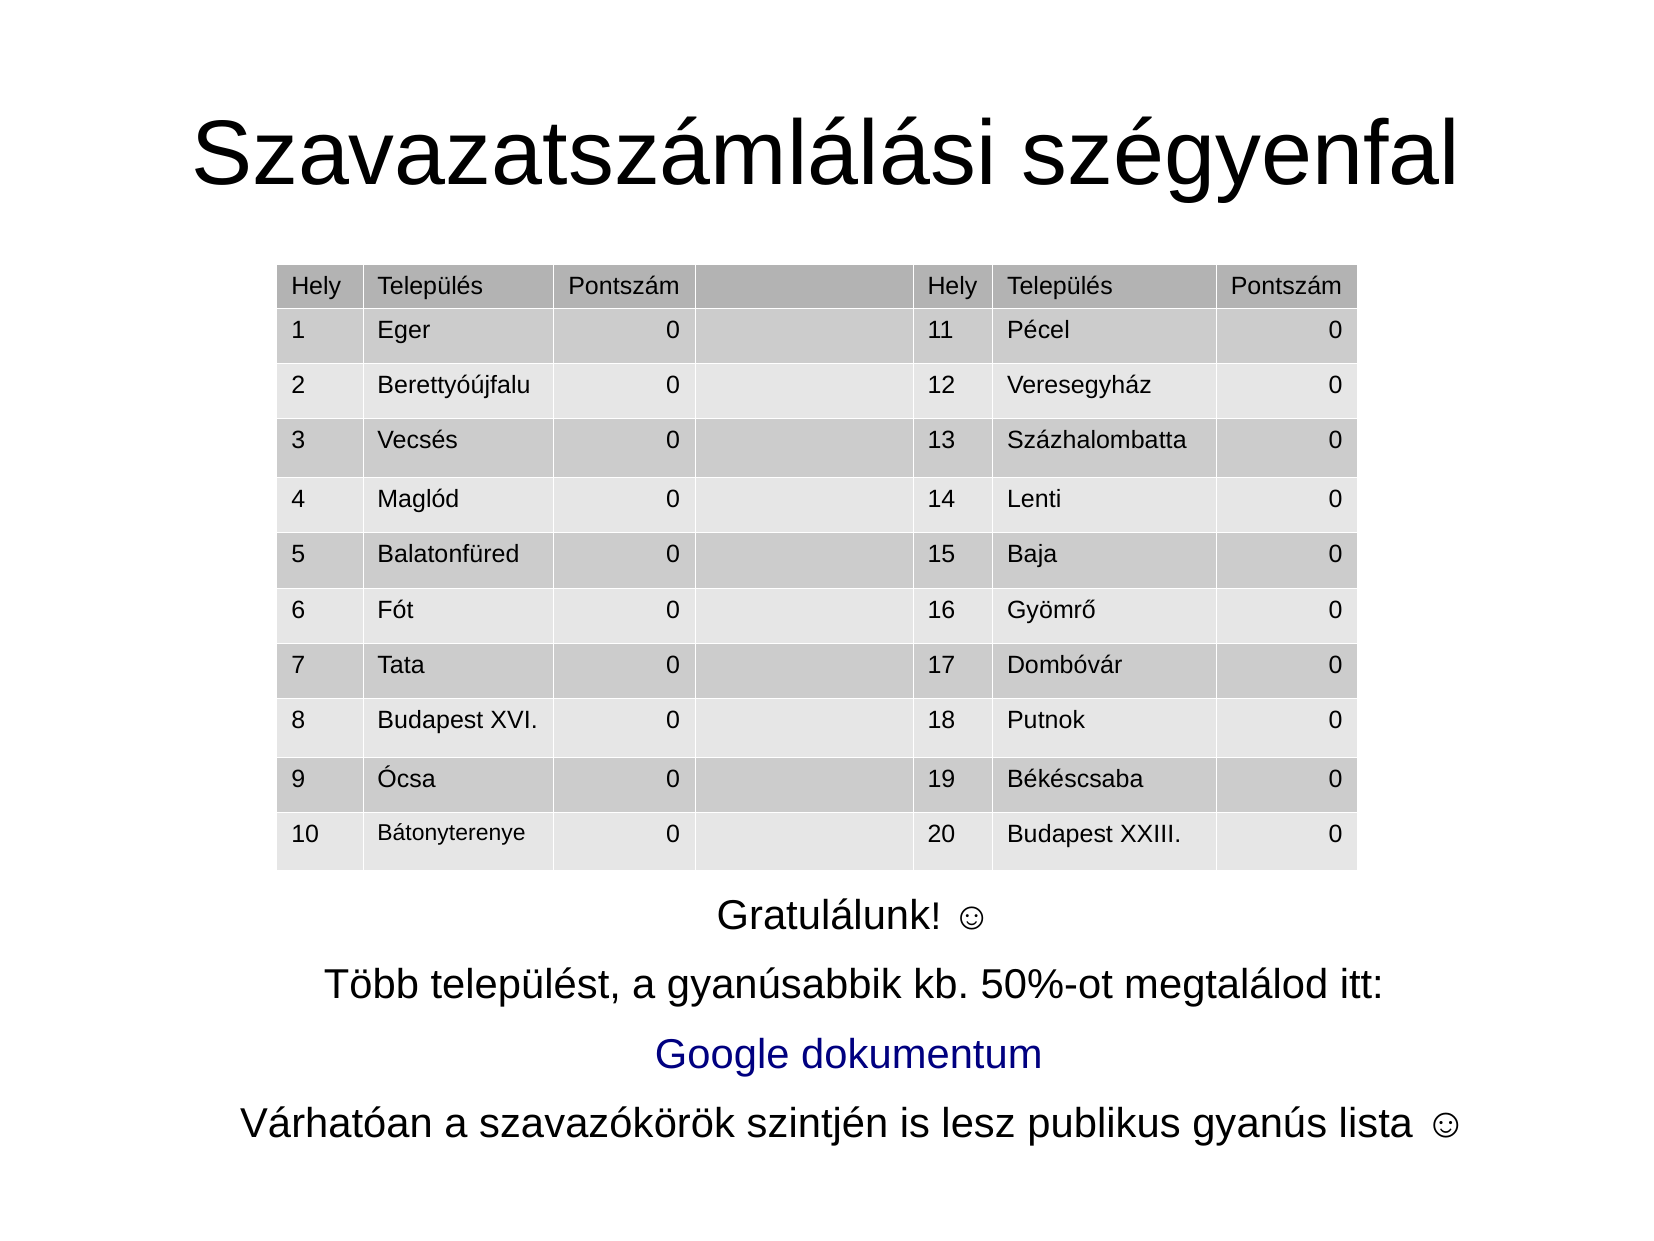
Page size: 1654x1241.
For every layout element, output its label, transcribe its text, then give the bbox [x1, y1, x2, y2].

table_cell 2 [277, 364, 363, 418]
table_cell 0 [554, 309, 695, 363]
table_cell Dombóvár [993, 644, 1216, 698]
table_cell 5 [277, 533, 363, 588]
table_cell Balatonfüred [364, 533, 553, 588]
table_cell 13 [914, 419, 992, 477]
table_cell 0 [1217, 419, 1357, 477]
table_cell 0 [1217, 309, 1357, 363]
table_cell Békéscsaba [993, 758, 1216, 812]
table_cell 10 [277, 813, 363, 870]
table_header Hely [277, 265, 363, 308]
table_cell 19 [914, 758, 992, 812]
table_cell 0 [1217, 699, 1357, 757]
table_cell 0 [1217, 478, 1357, 532]
table_cell 4 [277, 478, 363, 532]
table_cell 0 [1217, 644, 1357, 698]
table_cell Budapest XXIII. [993, 813, 1216, 870]
table_cell [696, 478, 913, 532]
table_cell 17 [914, 644, 992, 698]
table_cell [696, 758, 913, 812]
table_cell Berettyóújfalu [364, 364, 553, 418]
table_cell 18 [914, 699, 992, 757]
table_cell 14 [914, 478, 992, 532]
table_cell [696, 533, 913, 588]
table_cell 0 [1217, 364, 1357, 418]
table_cell Tata [364, 644, 553, 698]
table_cell 3 [277, 419, 363, 477]
table_cell 0 [554, 478, 695, 532]
table_cell [696, 699, 913, 757]
table_cell 0 [554, 589, 695, 643]
table_cell 0 [1217, 589, 1357, 643]
table_cell [696, 589, 913, 643]
table_cell [696, 309, 913, 363]
table_cell 0 [554, 419, 695, 477]
table_cell 0 [554, 758, 695, 812]
table_cell Százhalombatta [993, 419, 1216, 477]
table_header [696, 265, 913, 308]
table_cell Ócsa [364, 758, 553, 812]
table_cell 20 [914, 813, 992, 870]
title Szavazatszámlálási szégyenfal [82, 49, 1571, 257]
table_cell [696, 364, 913, 418]
table_header Pontszám [1217, 265, 1357, 308]
table_cell Veresegyház [993, 364, 1216, 418]
table_cell 1 [277, 309, 363, 363]
table_cell 0 [1217, 813, 1357, 870]
table_cell Lenti [993, 478, 1216, 532]
table_cell Budapest XVI. [364, 699, 553, 757]
table_cell Putnok [993, 699, 1216, 757]
table_cell 12 [914, 364, 992, 418]
table_header Település [993, 265, 1216, 308]
table_cell 0 [1217, 758, 1357, 812]
table_cell Maglód [364, 478, 553, 532]
table_cell 16 [914, 589, 992, 643]
table_header Hely [914, 265, 992, 308]
table_cell Vecsés [364, 419, 553, 477]
table_cell 0 [1217, 533, 1357, 588]
table_cell 0 [554, 533, 695, 588]
table_cell 9 [277, 758, 363, 812]
table_cell [696, 644, 913, 698]
table_cell 6 [277, 589, 363, 643]
table_cell 0 [554, 644, 695, 698]
table_cell [696, 419, 913, 477]
table_cell Gyömrő [993, 589, 1216, 643]
list Gratulálunk! ☺ Több települést, a gyanúsabbik kb. 50%-ot megtalálod itt: Google dokumentum Várhatóan a szavazókörök szintjén is lesz publikus gyanús lista ☺ [82, 290, 1571, 1158]
table_header Pontszám [554, 265, 695, 308]
table_cell 0 [554, 699, 695, 757]
table_cell Fót [364, 589, 553, 643]
table_cell [696, 813, 913, 870]
table_cell 0 [554, 813, 695, 870]
table_cell 0 [554, 364, 695, 418]
table_cell 7 [277, 644, 363, 698]
table_cell Pécel [993, 309, 1216, 363]
table_cell Bátonyterenye [364, 813, 553, 870]
table_cell 8 [277, 699, 363, 757]
table_header Település [364, 265, 553, 308]
table_cell 15 [914, 533, 992, 588]
table_cell Baja [993, 533, 1216, 588]
table_cell 11 [914, 309, 992, 363]
table_cell Eger [364, 309, 553, 363]
